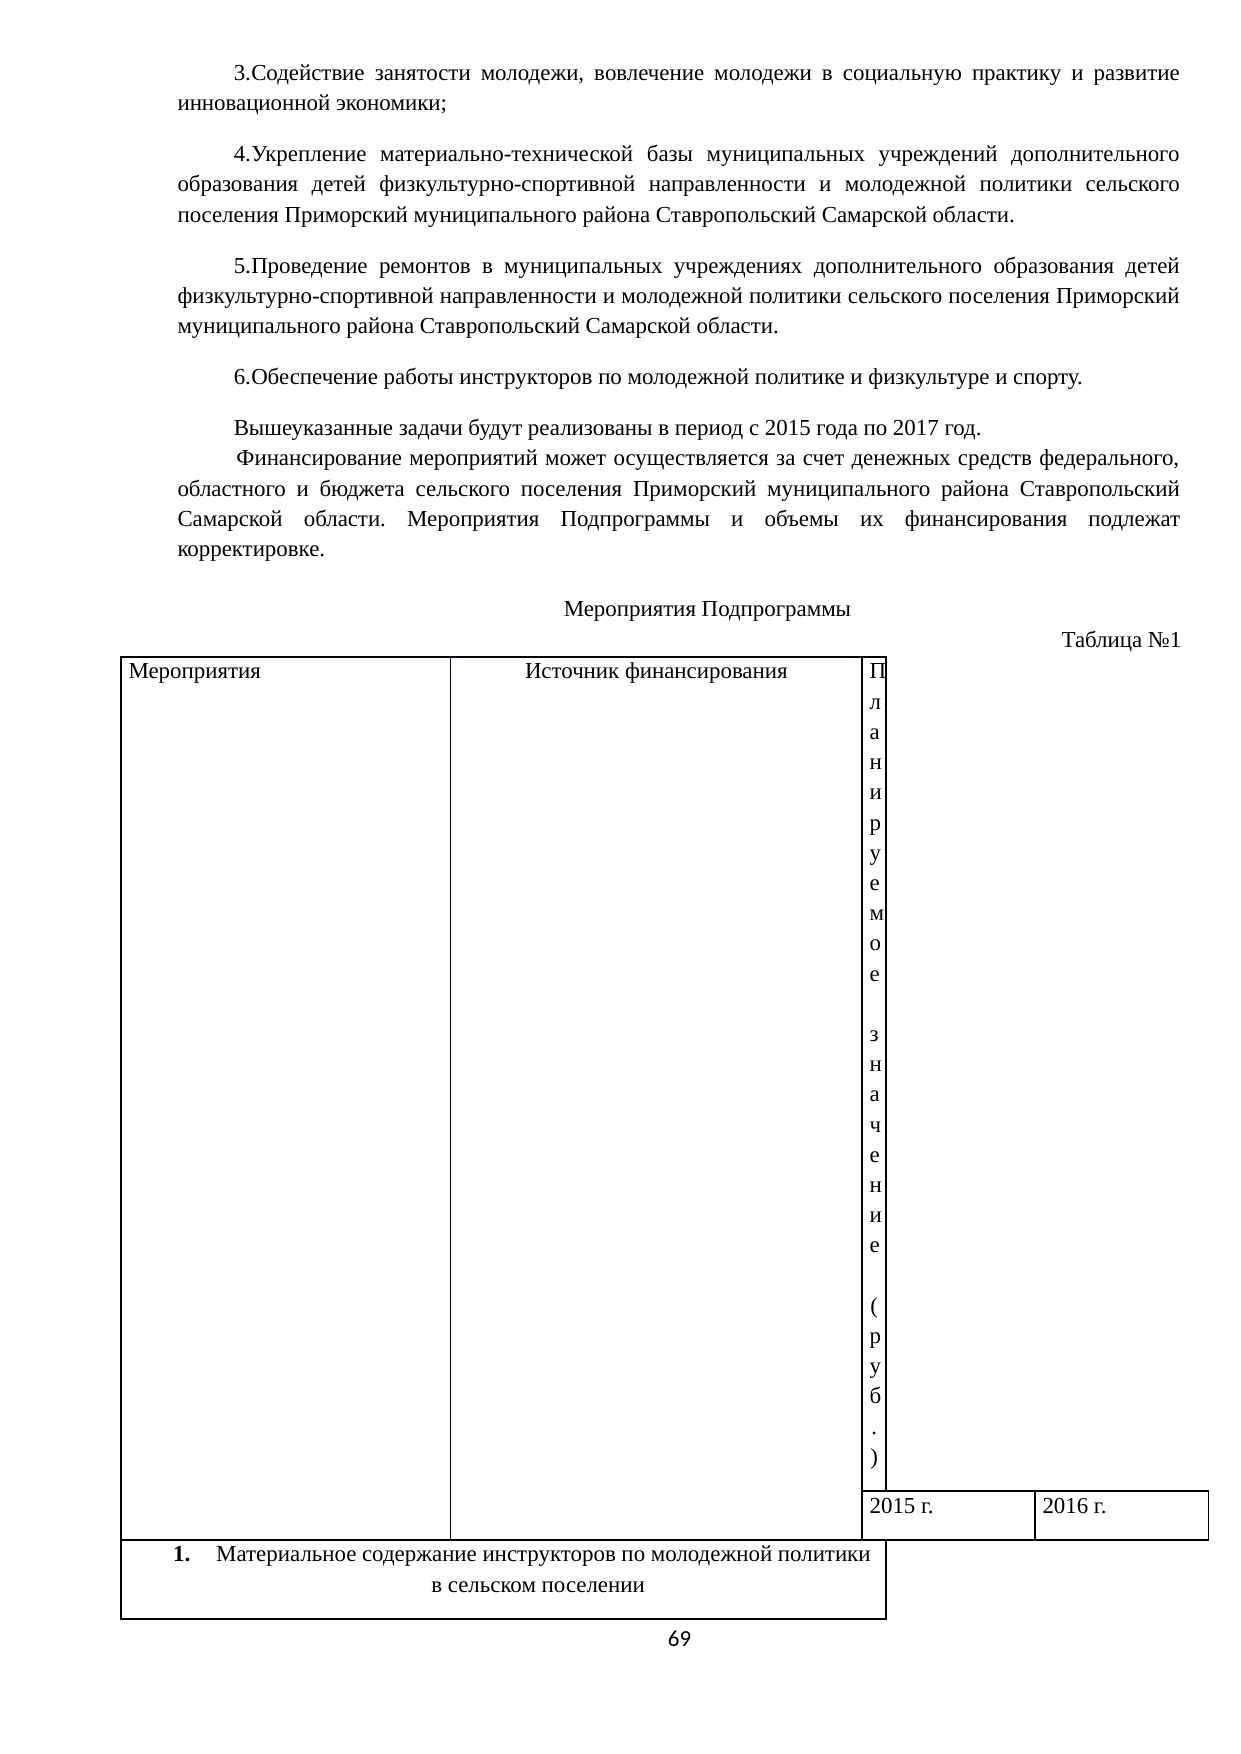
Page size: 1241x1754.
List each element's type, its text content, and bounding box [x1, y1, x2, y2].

table_header Мероприятия [122, 658, 450, 1539]
text Мероприятия Подпрограммы [177, 596, 1181, 622]
table_header Планируемое значение (руб.) [863, 658, 885, 1490]
table_cell 2015 г. [863, 1492, 1034, 1539]
list Обеспечение работы инструкторов по молодежной политике и физкультуре и спорту. [177, 363, 1181, 389]
table_cell Материальное содержание инструкторов по молодежной политики в сельском поселении [122, 1541, 885, 1618]
text Вышеуказанные задачи будут реализованы в период с 2015 года по 2017 год. [177, 414, 1181, 441]
text Финансирование мероприятий может осуществляется за счет денежных средств федерального, областного и бюджета сельского поселения Приморский муниципального района Ставропольский Самарской области. Мероприятия Подпрограммы и объемы их финансирования подлежат корректировке. [177, 444, 1181, 561]
text Таблица №1 [177, 626, 1181, 652]
table_cell 2016 г. [1036, 1492, 1208, 1539]
list Содействие занятости молодежи, вовлечение молодежи в социальную практику и развитие инновационной экономики; [177, 59, 1181, 116]
list Укрепление материально-технической базы муниципальных учреждений дополнительного образования детей физкультурно-спортивной направленности и молодежной политики сельского поселения Приморский муниципального района Ставропольский Самарской области. [177, 140, 1181, 227]
list Проведение ремонтов в муниципальных учреждениях дополнительного образования детей физкультурно-спортивной направленности и молодежной политики сельского поселения Приморский муниципального района Ставропольский Самарской области. [177, 252, 1181, 338]
table_header Источник финансирования [451, 658, 861, 1539]
